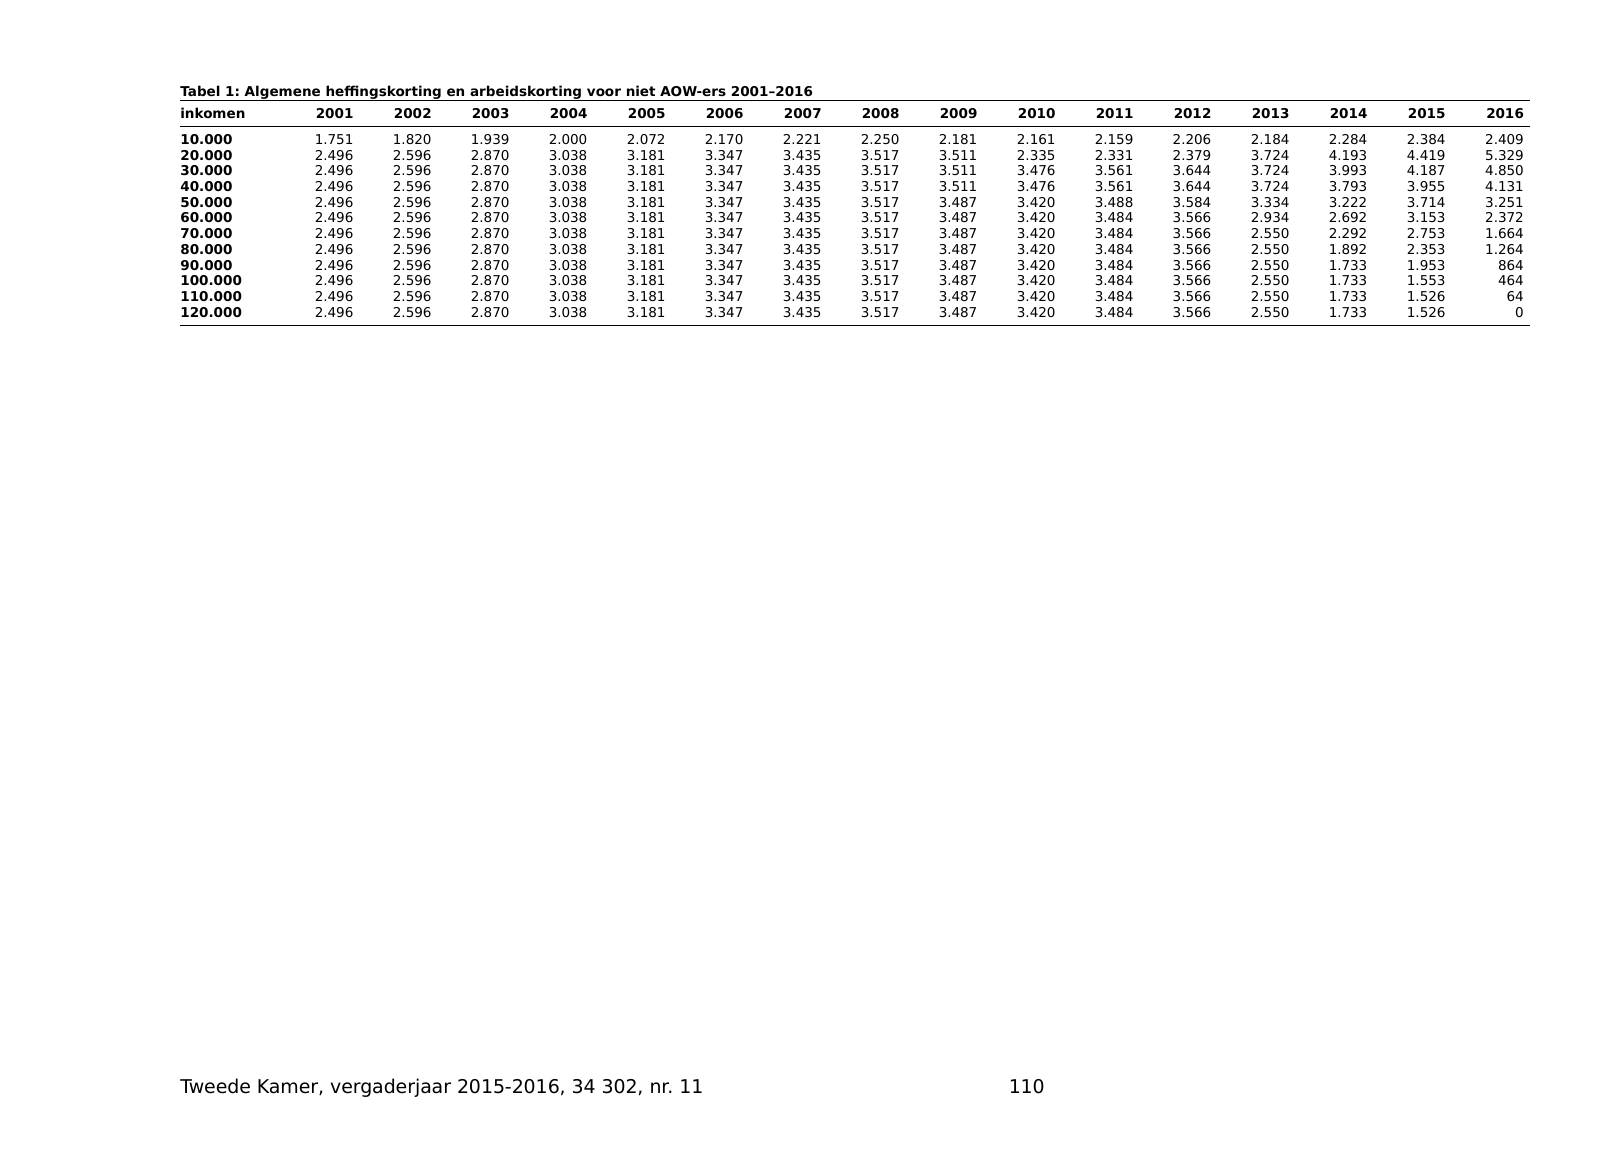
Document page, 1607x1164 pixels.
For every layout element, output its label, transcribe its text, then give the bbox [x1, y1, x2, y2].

table_cell 3.644 [1139, 179, 1217, 194]
table_cell 3.517 [827, 273, 905, 289]
table_cell 3.484 [1061, 289, 1139, 305]
table_cell 80.000 [180, 242, 281, 257]
table_cell 3.420 [983, 210, 1061, 226]
table_cell 3.484 [1061, 305, 1139, 325]
table_cell 2.496 [281, 179, 359, 194]
table_cell 3.484 [1061, 210, 1139, 226]
table_cell 2005 [593, 101, 671, 126]
table_cell 2.170 [671, 127, 749, 147]
table_cell 3.435 [749, 226, 827, 242]
table_cell 50.000 [180, 195, 281, 210]
table_cell 3.517 [827, 210, 905, 226]
table_cell 3.435 [749, 210, 827, 226]
table_cell 2.870 [437, 305, 515, 325]
table_cell 2.870 [437, 273, 515, 289]
table_cell 2003 [437, 101, 515, 126]
table_cell 3.347 [671, 148, 749, 163]
table_cell 3.420 [983, 273, 1061, 289]
table_cell 5.329 [1451, 148, 1529, 163]
table_cell 3.038 [515, 195, 593, 210]
table_cell 3.347 [671, 210, 749, 226]
table_cell 3.487 [905, 226, 983, 242]
table_cell 30.000 [180, 163, 281, 179]
table_cell 2.870 [437, 179, 515, 194]
table_cell 2.550 [1217, 258, 1295, 273]
table_cell 3.435 [749, 289, 827, 305]
table_cell 3.566 [1139, 210, 1217, 226]
table_cell 2.550 [1217, 273, 1295, 289]
table_cell 3.038 [515, 305, 593, 325]
table_cell 2.496 [281, 195, 359, 210]
table_cell 3.420 [983, 258, 1061, 273]
table_cell 2.284 [1295, 127, 1373, 147]
table_cell 2.292 [1295, 226, 1373, 242]
table_cell 4.193 [1295, 148, 1373, 163]
table_cell 2.184 [1217, 127, 1295, 147]
table_cell 2004 [515, 101, 593, 126]
table_cell 3.487 [905, 210, 983, 226]
table_cell 2.496 [281, 148, 359, 163]
table_cell 3.181 [593, 210, 671, 226]
table_cell 3.517 [827, 148, 905, 163]
table_cell 3.511 [905, 148, 983, 163]
table_cell 2001 [281, 101, 359, 126]
table_cell 2016 [1451, 101, 1529, 126]
table_cell 4.131 [1451, 179, 1529, 194]
table_cell 3.644 [1139, 163, 1217, 179]
table_cell 0 [1451, 305, 1529, 325]
table_cell 60.000 [180, 210, 281, 226]
table_cell 3.435 [749, 148, 827, 163]
table_cell 2.596 [359, 148, 437, 163]
table_cell 2.692 [1295, 210, 1373, 226]
table_cell 2007 [749, 101, 827, 126]
table_cell 1.733 [1295, 305, 1373, 325]
table_cell 3.484 [1061, 242, 1139, 257]
table_cell 3.181 [593, 148, 671, 163]
table_cell 100.000 [180, 273, 281, 289]
table_cell 2.384 [1373, 127, 1451, 147]
table_cell 3.435 [749, 258, 827, 273]
table_cell 2.596 [359, 195, 437, 210]
table_cell 3.347 [671, 258, 749, 273]
table_cell 3.487 [905, 289, 983, 305]
table_cell 2.221 [749, 127, 827, 147]
table_cell 3.181 [593, 195, 671, 210]
table_cell 2.596 [359, 258, 437, 273]
table_cell 2012 [1139, 101, 1217, 126]
table_cell 3.347 [671, 305, 749, 325]
table_cell 3.420 [983, 195, 1061, 210]
table_cell 3.222 [1295, 195, 1373, 210]
table_cell 3.435 [749, 195, 827, 210]
table_cell 3.181 [593, 305, 671, 325]
table_cell 2.372 [1451, 210, 1529, 226]
table_cell 2.379 [1139, 148, 1217, 163]
table_cell 3.561 [1061, 179, 1139, 194]
table_cell 3.793 [1295, 179, 1373, 194]
table_cell 2.596 [359, 226, 437, 242]
table_cell 2.000 [515, 127, 593, 147]
table_cell 3.153 [1373, 210, 1451, 226]
table_cell 3.561 [1061, 163, 1139, 179]
table_cell 40.000 [180, 179, 281, 194]
table_cell 2.870 [437, 195, 515, 210]
table_cell 3.435 [749, 179, 827, 194]
table_cell 2009 [905, 101, 983, 126]
table_cell 3.347 [671, 195, 749, 210]
table_cell 3.511 [905, 179, 983, 194]
table_cell 3.484 [1061, 273, 1139, 289]
table_cell 2.550 [1217, 242, 1295, 257]
table_cell 3.038 [515, 258, 593, 273]
table_cell 2.159 [1061, 127, 1139, 147]
table_cell 2.496 [281, 163, 359, 179]
table_cell 3.487 [905, 258, 983, 273]
table_cell 3.181 [593, 226, 671, 242]
table_cell 3.566 [1139, 305, 1217, 325]
table_cell 2.870 [437, 163, 515, 179]
table_cell 1.820 [359, 127, 437, 147]
table_cell 3.517 [827, 242, 905, 257]
table_cell 2.409 [1451, 127, 1529, 147]
table_cell 2.496 [281, 242, 359, 257]
table_cell 3.334 [1217, 195, 1295, 210]
table_cell 3.181 [593, 258, 671, 273]
table_cell 3.566 [1139, 289, 1217, 305]
table_cell 1.664 [1451, 226, 1529, 242]
table_cell 2.181 [905, 127, 983, 147]
table_cell 3.420 [983, 242, 1061, 257]
table_cell 2.596 [359, 289, 437, 305]
table_cell 1.553 [1373, 273, 1451, 289]
table_cell 1.953 [1373, 258, 1451, 273]
table_cell 2.331 [1061, 148, 1139, 163]
table_cell 2.596 [359, 210, 437, 226]
table_cell 1.939 [437, 127, 515, 147]
table_cell 120.000 [180, 305, 281, 325]
table_cell 2.496 [281, 289, 359, 305]
table_cell 2011 [1061, 101, 1139, 126]
table_cell 2.072 [593, 127, 671, 147]
table_cell 4.187 [1373, 163, 1451, 179]
table_cell 2.550 [1217, 289, 1295, 305]
table_cell 2.596 [359, 305, 437, 325]
table_cell 3.584 [1139, 195, 1217, 210]
table_cell 2.353 [1373, 242, 1451, 257]
table_cell 2.596 [359, 179, 437, 194]
table_cell 2.550 [1217, 305, 1295, 325]
table_cell 3.181 [593, 273, 671, 289]
table_cell 3.487 [905, 305, 983, 325]
table_cell 3.724 [1217, 179, 1295, 194]
table_cell 2.596 [359, 273, 437, 289]
table_cell 3.993 [1295, 163, 1373, 179]
table_cell 2.496 [281, 210, 359, 226]
table_cell 2.870 [437, 289, 515, 305]
table_cell 3.487 [905, 273, 983, 289]
table_cell inkomen [180, 101, 281, 126]
table_cell 2.870 [437, 258, 515, 273]
table_cell 10.000 [180, 127, 281, 147]
table_cell 4.419 [1373, 148, 1451, 163]
table_cell 1.733 [1295, 289, 1373, 305]
table_cell 2013 [1217, 101, 1295, 126]
table_cell 3.484 [1061, 226, 1139, 242]
table_cell 464 [1451, 273, 1529, 289]
table_cell 3.347 [671, 226, 749, 242]
table_cell 3.435 [749, 273, 827, 289]
table_cell 3.517 [827, 163, 905, 179]
table_cell 3.487 [905, 195, 983, 210]
table_cell 3.181 [593, 242, 671, 257]
table_cell 2.870 [437, 148, 515, 163]
table_cell 3.435 [749, 305, 827, 325]
table_cell 3.517 [827, 226, 905, 242]
table_cell 3.347 [671, 242, 749, 257]
table_cell 70.000 [180, 226, 281, 242]
table_cell 3.038 [515, 210, 593, 226]
table_cell 1.751 [281, 127, 359, 147]
table_header Tabel 1: Algemene heffingskorting en arbeidskorting voor niet AOW-ers 2001–2016 [180, 84, 1529, 100]
table_cell 1.733 [1295, 258, 1373, 273]
table_cell 3.517 [827, 195, 905, 210]
table_cell 3.476 [983, 179, 1061, 194]
table_cell 3.511 [905, 163, 983, 179]
table_cell 3.484 [1061, 258, 1139, 273]
table_cell 20.000 [180, 148, 281, 163]
table_cell 2.870 [437, 210, 515, 226]
table_cell 2.870 [437, 226, 515, 242]
table_cell 3.476 [983, 163, 1061, 179]
table_cell 2.496 [281, 305, 359, 325]
table_cell 64 [1451, 289, 1529, 305]
table_cell 3.038 [515, 148, 593, 163]
table_cell 3.420 [983, 289, 1061, 305]
table_cell 3.251 [1451, 195, 1529, 210]
table_cell 3.566 [1139, 258, 1217, 273]
table_cell 3.724 [1217, 163, 1295, 179]
table_cell 3.517 [827, 289, 905, 305]
table_cell 2.206 [1139, 127, 1217, 147]
table_cell 3.566 [1139, 242, 1217, 257]
table_cell 3.347 [671, 289, 749, 305]
table_cell 3.566 [1139, 273, 1217, 289]
table_cell 3.435 [749, 242, 827, 257]
table_cell 3.181 [593, 179, 671, 194]
table_cell 2002 [359, 101, 437, 126]
table_cell 3.038 [515, 242, 593, 257]
table_cell 3.181 [593, 289, 671, 305]
table_cell 3.955 [1373, 179, 1451, 194]
table_cell 3.517 [827, 258, 905, 273]
table_cell 2.596 [359, 242, 437, 257]
table_cell 3.420 [983, 305, 1061, 325]
table_cell 2.496 [281, 226, 359, 242]
table_cell 2.161 [983, 127, 1061, 147]
table_cell 3.038 [515, 226, 593, 242]
table_cell 3.181 [593, 163, 671, 179]
table_cell 3.435 [749, 163, 827, 179]
table_cell 3.517 [827, 179, 905, 194]
table_cell 3.038 [515, 289, 593, 305]
table_cell 2.550 [1217, 226, 1295, 242]
table_cell 2.753 [1373, 226, 1451, 242]
table_cell 2.335 [983, 148, 1061, 163]
table_cell 90.000 [180, 258, 281, 273]
table_cell 3.347 [671, 273, 749, 289]
table_cell 2010 [983, 101, 1061, 126]
table_cell 2006 [671, 101, 749, 126]
table_cell 3.566 [1139, 226, 1217, 242]
table_cell 2.596 [359, 163, 437, 179]
table_cell 4.850 [1451, 163, 1529, 179]
table_cell 110.000 [180, 289, 281, 305]
table_cell 1.264 [1451, 242, 1529, 257]
table_cell 3.724 [1217, 148, 1295, 163]
table_cell 2.496 [281, 258, 359, 273]
table_cell 3.347 [671, 179, 749, 194]
table_cell 2.496 [281, 273, 359, 289]
table_cell 3.488 [1061, 195, 1139, 210]
table_cell 3.517 [827, 305, 905, 325]
table_cell 3.420 [983, 226, 1061, 242]
table_cell 2.250 [827, 127, 905, 147]
table_cell 2008 [827, 101, 905, 126]
table_cell 2014 [1295, 101, 1373, 126]
table_cell 1.526 [1373, 289, 1451, 305]
table_cell 2.870 [437, 242, 515, 257]
table_cell 1.733 [1295, 273, 1373, 289]
table_cell 2.934 [1217, 210, 1295, 226]
table_cell 1.526 [1373, 305, 1451, 325]
table_cell 2015 [1373, 101, 1451, 126]
table_cell 3.038 [515, 163, 593, 179]
table_cell 864 [1451, 258, 1529, 273]
table_cell 1.892 [1295, 242, 1373, 257]
table_cell 3.038 [515, 179, 593, 194]
table_cell 3.038 [515, 273, 593, 289]
table_cell 3.714 [1373, 195, 1451, 210]
table_cell 3.487 [905, 242, 983, 257]
table_cell 3.347 [671, 163, 749, 179]
